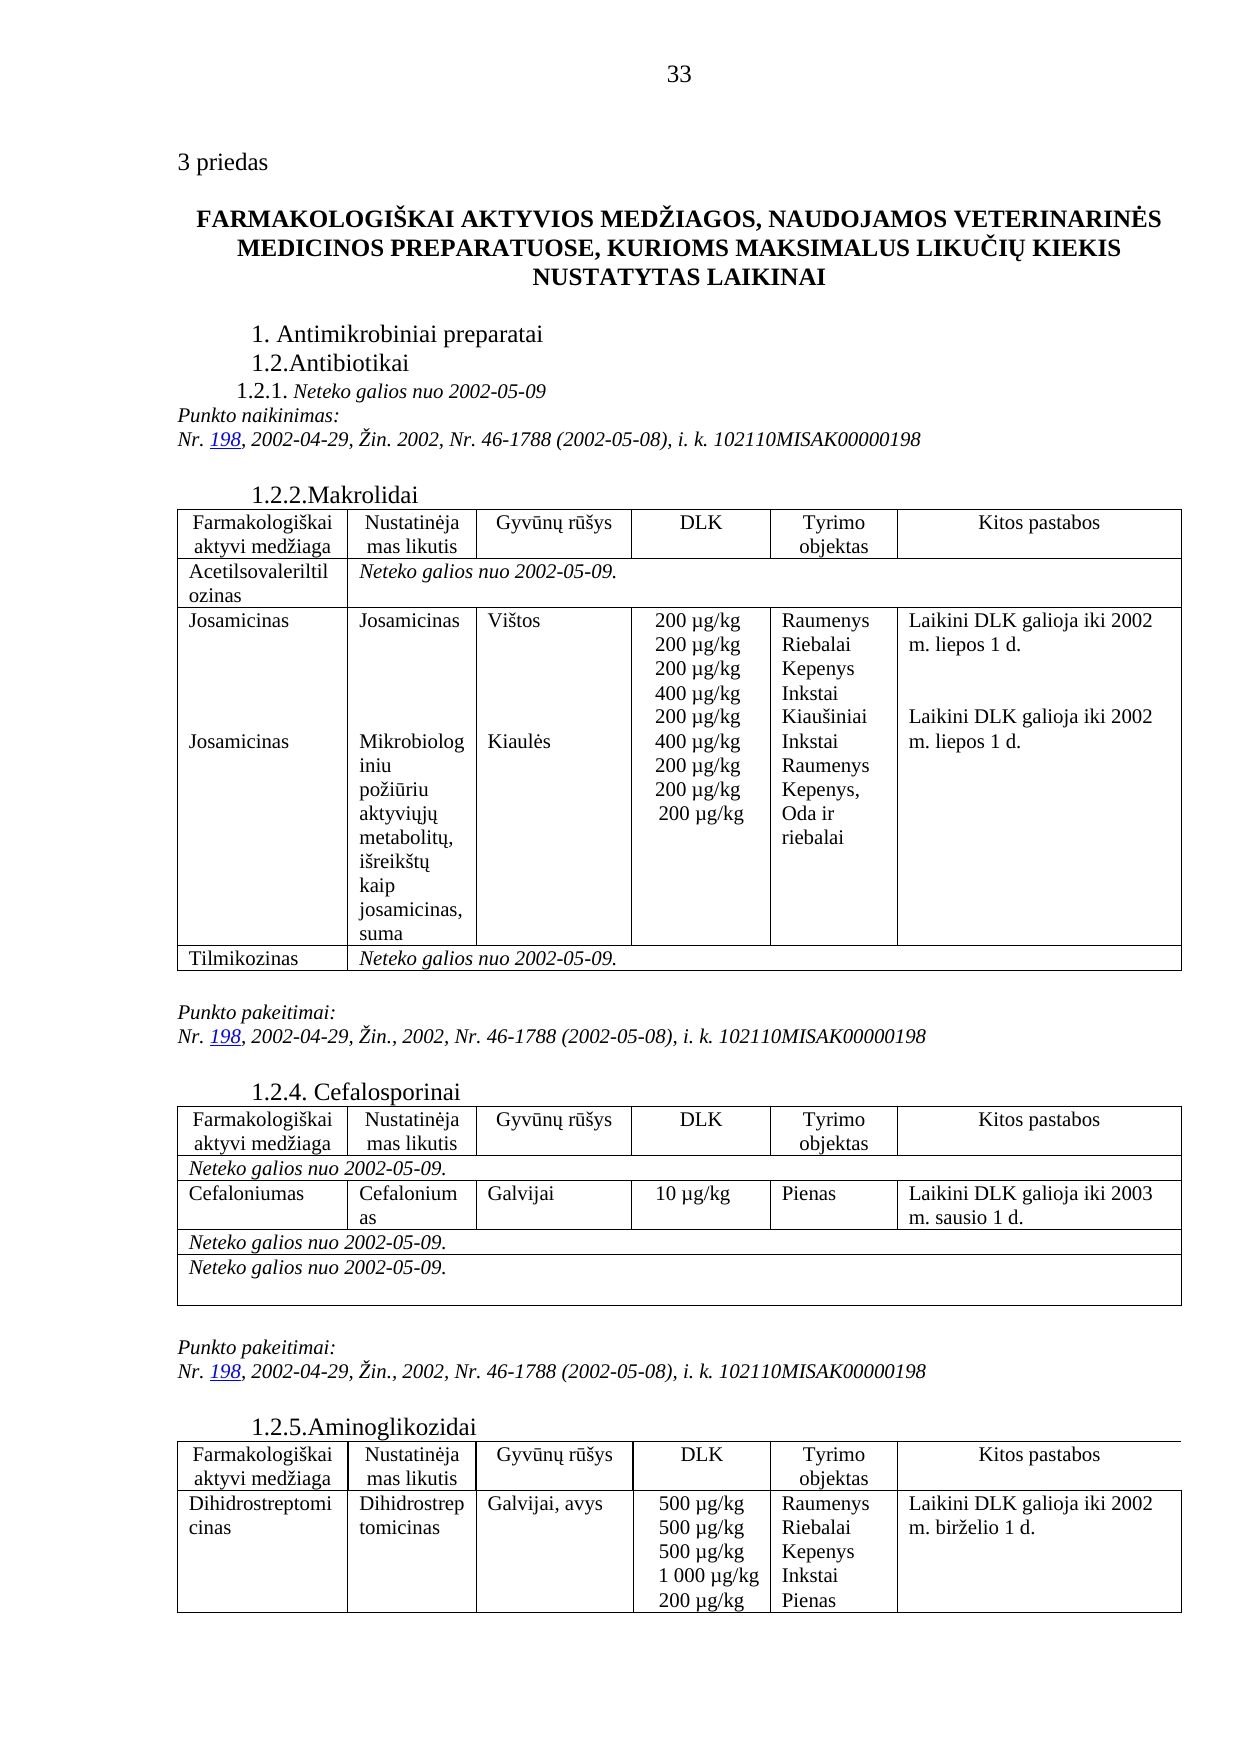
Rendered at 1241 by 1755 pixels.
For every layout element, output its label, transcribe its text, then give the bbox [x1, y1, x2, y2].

table_header DLK [634, 1442, 770, 1490]
table_cell Dihidrostreptomicinas [178, 1491, 347, 1612]
table_cell Neteko galios nuo 2002-05-09. [178, 1156, 1181, 1180]
text Punkto pakeitimai: [177, 1000, 1181, 1024]
table_cell Neteko galios nuo 2002-05-09. [348, 559, 1181, 607]
table_cell Pienas [771, 1181, 897, 1229]
text 1. Antimikrobiniai preparatai [177, 319, 1181, 348]
table_cell Neteko galios nuo 2002-05-09. [348, 946, 1181, 970]
text 1.2.2.Makrolidai [177, 480, 1181, 509]
table_header Tyrimo objektas [771, 1107, 897, 1155]
table_cell Josamicinas Josamicinas [178, 608, 347, 945]
table_cell Laikini DLK galioja iki 2002 m. birželio 1 d. [898, 1491, 1181, 1612]
table_header Kitos pastabos [898, 1442, 1181, 1490]
table_header Farmakologiškai aktyvi medžiaga [178, 1107, 347, 1155]
table_header Farmakologiškai aktyvi medžiaga [178, 510, 347, 558]
table_cell Dihidrostreptomicinas [348, 1491, 476, 1612]
table_cell 500 µg/kg 500 µg/kg 500 µg/kg 1 000 µg/kg 200 µg/kg [634, 1491, 770, 1612]
text 1.2.1. Neteko galios nuo 2002-05-09 [177, 377, 1181, 403]
table_header Gyvūnų rūšys [477, 1107, 631, 1155]
table_header Tyrimo objektas [771, 510, 897, 558]
table_header Farmakologiškai aktyvi medžiaga [178, 1442, 347, 1490]
table_cell Galvijai [477, 1181, 631, 1229]
text Punkto pakeitimai: [177, 1335, 1181, 1359]
table_header DLK [632, 1107, 770, 1155]
table_header Nustatinėjamas likutis [348, 1107, 476, 1155]
table_cell Josamicinas Mikrobiologiniu požiūriu aktyviųjų metabolitų, išreikštų kaip josamicinas, suma [348, 608, 476, 945]
table_header DLK [632, 510, 770, 558]
text 1.2.5.Aminoglikozidai [177, 1412, 1181, 1441]
text 3 priedas [177, 147, 1181, 176]
table_cell 200 µg/kg 200 µg/kg 200 µg/kg 400 µg/kg 200 µg/kg 400 µg/kg 200 µg/kg 200 µg/kg 200 µg/kg [632, 608, 770, 945]
text 1.2.Antibiotikai [177, 348, 1181, 377]
table_cell Raumenys Riebalai Kepenys Inkstai Kiaušiniai Inkstai Raumenys Kepenys, Oda ir riebalai [771, 608, 897, 945]
table_cell Cefaloniumas [178, 1181, 347, 1229]
table_header Tyrimo objektas [771, 1442, 897, 1490]
table_cell Cefaloniumas [348, 1181, 476, 1229]
table_header Kitos pastabos [898, 510, 1181, 558]
table_cell Acetilsovaleriltilozinas [178, 559, 347, 607]
table_header Gyvūnų rūšys [477, 1442, 632, 1490]
table_cell Tilmikozinas [178, 946, 347, 970]
table_header Nustatinėjamas likutis [349, 1442, 475, 1490]
table_header Nustatinėjamas likutis [348, 510, 476, 558]
table_cell Neteko galios nuo 2002-05-09. [178, 1230, 1181, 1254]
text Nr. 198, 2002-04-29, Žin. 2002, Nr. 46-1788 (2002-05-08), i. k. 102110MISAK00000198 [177, 427, 1181, 451]
table_cell Galvijai, avys [477, 1491, 633, 1612]
table_cell Vištos Kiaulės [477, 608, 631, 945]
table_cell Raumenys Riebalai Kepenys Inkstai Pienas [771, 1491, 897, 1612]
table_cell Laikini DLK galioja iki 2002 m. liepos 1 d. Laikini DLK galioja iki 2002 m. liepos 1 d. [898, 608, 1181, 945]
text Nr. 198, 2002-04-29, Žin., 2002, Nr. 46-1788 (2002-05-08), i. k. 102110MISAK00000198 [177, 1359, 1181, 1383]
table_cell Laikini DLK galioja iki 2003 m. sausio 1 d. [898, 1181, 1181, 1229]
table_cell Neteko galios nuo 2002-05-09. [178, 1255, 1181, 1305]
table_header Kitos pastabos [898, 1107, 1181, 1155]
text Farmakologiškai aktyvios medžiagos, naudojamos veterinarinės medicinos preparatuose, kurioms maksimalus likučių kiekis nustatytas laikinai [177, 204, 1181, 291]
text Punkto naikinimas: [177, 403, 1181, 427]
table_header Gyvūnų rūšys [477, 510, 631, 558]
text 1.2.4. Cefalosporinai [177, 1077, 1181, 1106]
table_cell 10 µg/kg [632, 1181, 770, 1229]
text Nr. 198, 2002-04-29, Žin., 2002, Nr. 46-1788 (2002-05-08), i. k. 102110MISAK00000198 [177, 1024, 1181, 1048]
